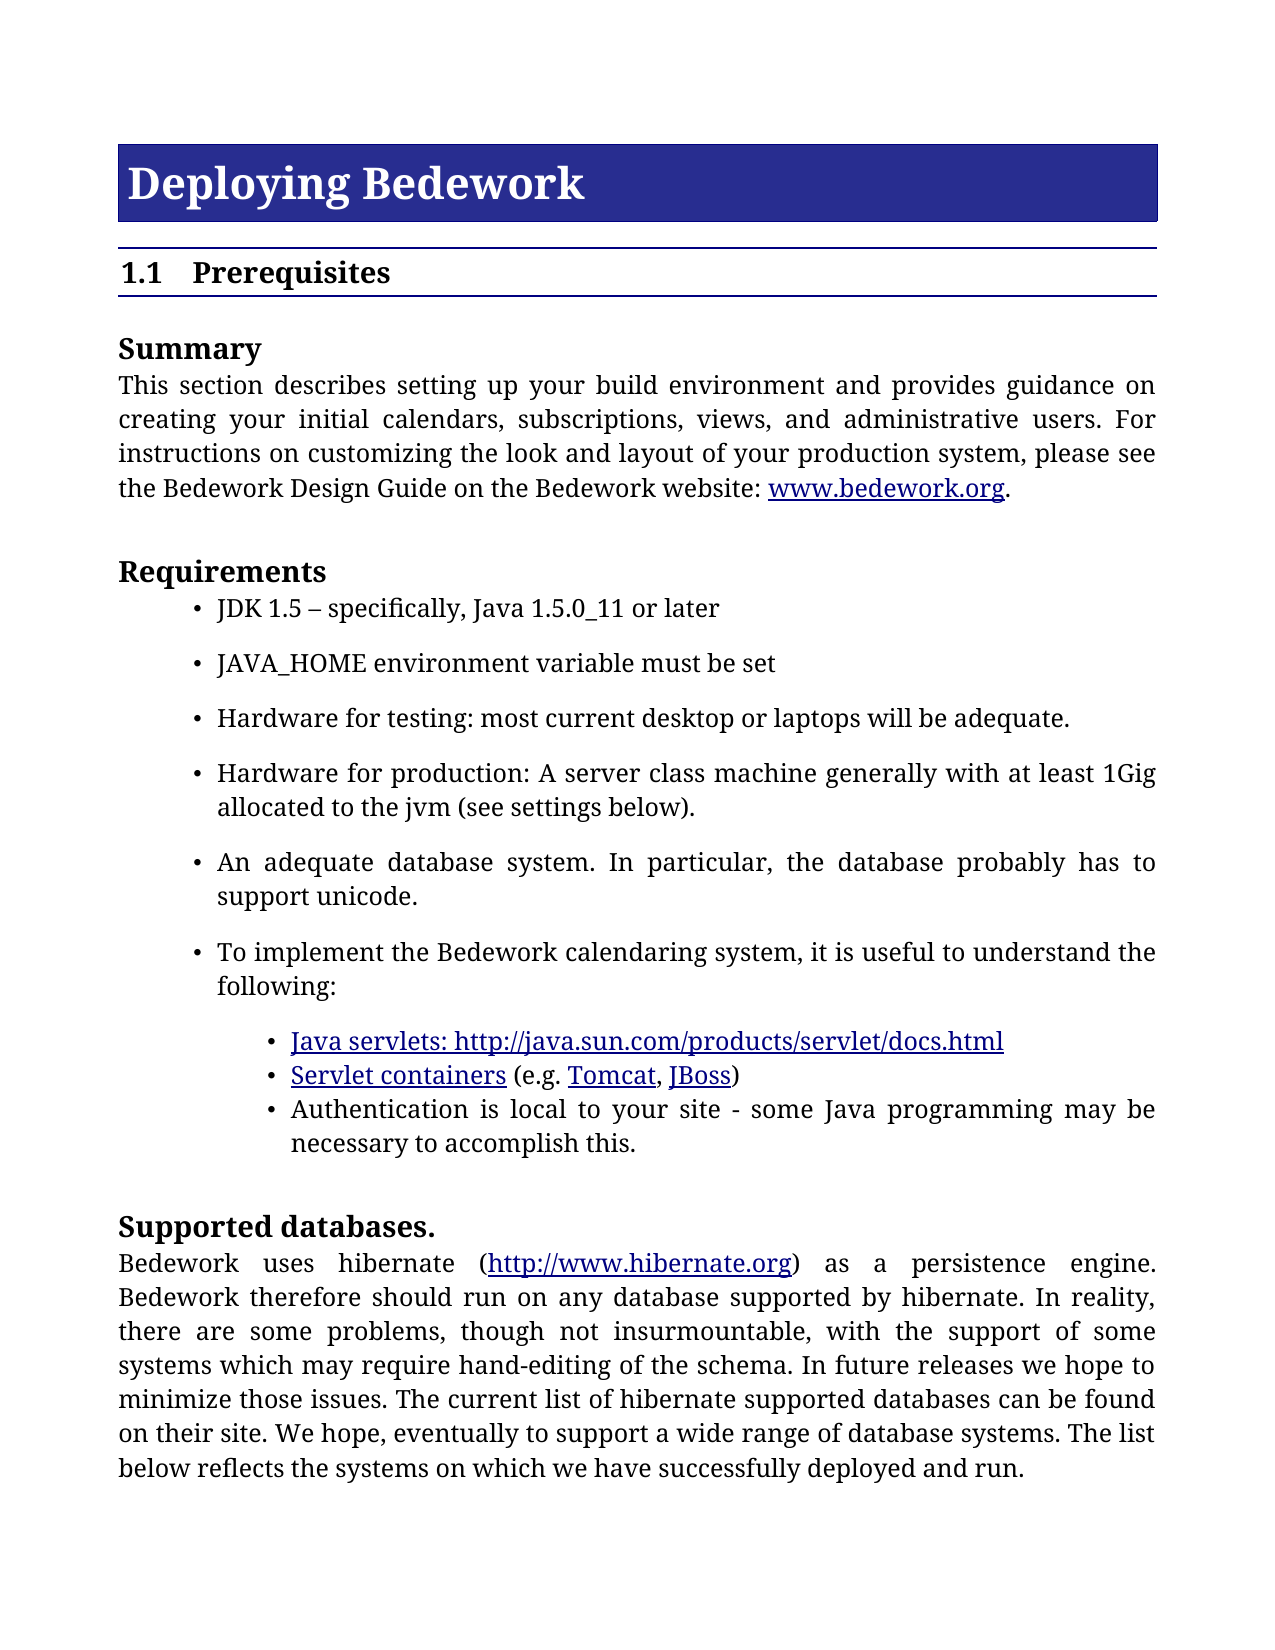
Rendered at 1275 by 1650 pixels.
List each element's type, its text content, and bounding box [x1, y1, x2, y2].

subtitle Requirements [118, 551, 1157, 591]
list To implement the Bedework calendaring system, it is useful to understand the following: [193, 934, 1157, 1002]
list Hardware for production: A server class machine generally with at least 1Gig allocated to the jvm (see settings below). [193, 756, 1157, 824]
text Bedework uses hibernate (http://www.hibernate.org) as a persistence engine. Bedework therefore should run on any database supported by hibernate. In reality, there are some problems, though not insurmountable, with the support of some systems which may require hand-editing of the schema. In future releases we hope to minimize those issues. The current list of hibernate supported databases can be found on their site. We hope, eventually to support a wide range of database systems. The list below reflects the systems on which we have successfully deployed and run. [118, 1246, 1157, 1484]
list JAVA_HOME environment variable must be set [193, 646, 1157, 680]
subtitle Summary [118, 328, 1157, 368]
list Java servlets: http://java.sun.com/products/servlet/docs.html [267, 1023, 1157, 1057]
list Hardware for testing: most current desktop or laptops will be adequate. [193, 701, 1157, 735]
list An adequate database system. In particular, the database probably has to support unicode. [193, 845, 1157, 913]
text This section describes setting up your build environment and provides guidance on creating your initial calendars, subscriptions, views, and administrative users. For instructions on customizing the look and layout of your production system, please see the Bedework Design Guide on the Bedework website: www.bedework.org. [118, 368, 1157, 504]
list Authentication is local to your site - some Java programming may be necessary to accomplish this. [267, 1091, 1157, 1159]
subtitle Deploying Bedework [119, 145, 1157, 221]
list JDK 1.5 – specifically, Java 1.5.0_11 or later [193, 591, 1157, 624]
list Servlet containers (e.g. Tomcat, JBoss) [267, 1057, 1157, 1091]
subtitle Supported databases. [118, 1206, 1157, 1246]
subtitle Prerequisites [118, 249, 1157, 295]
